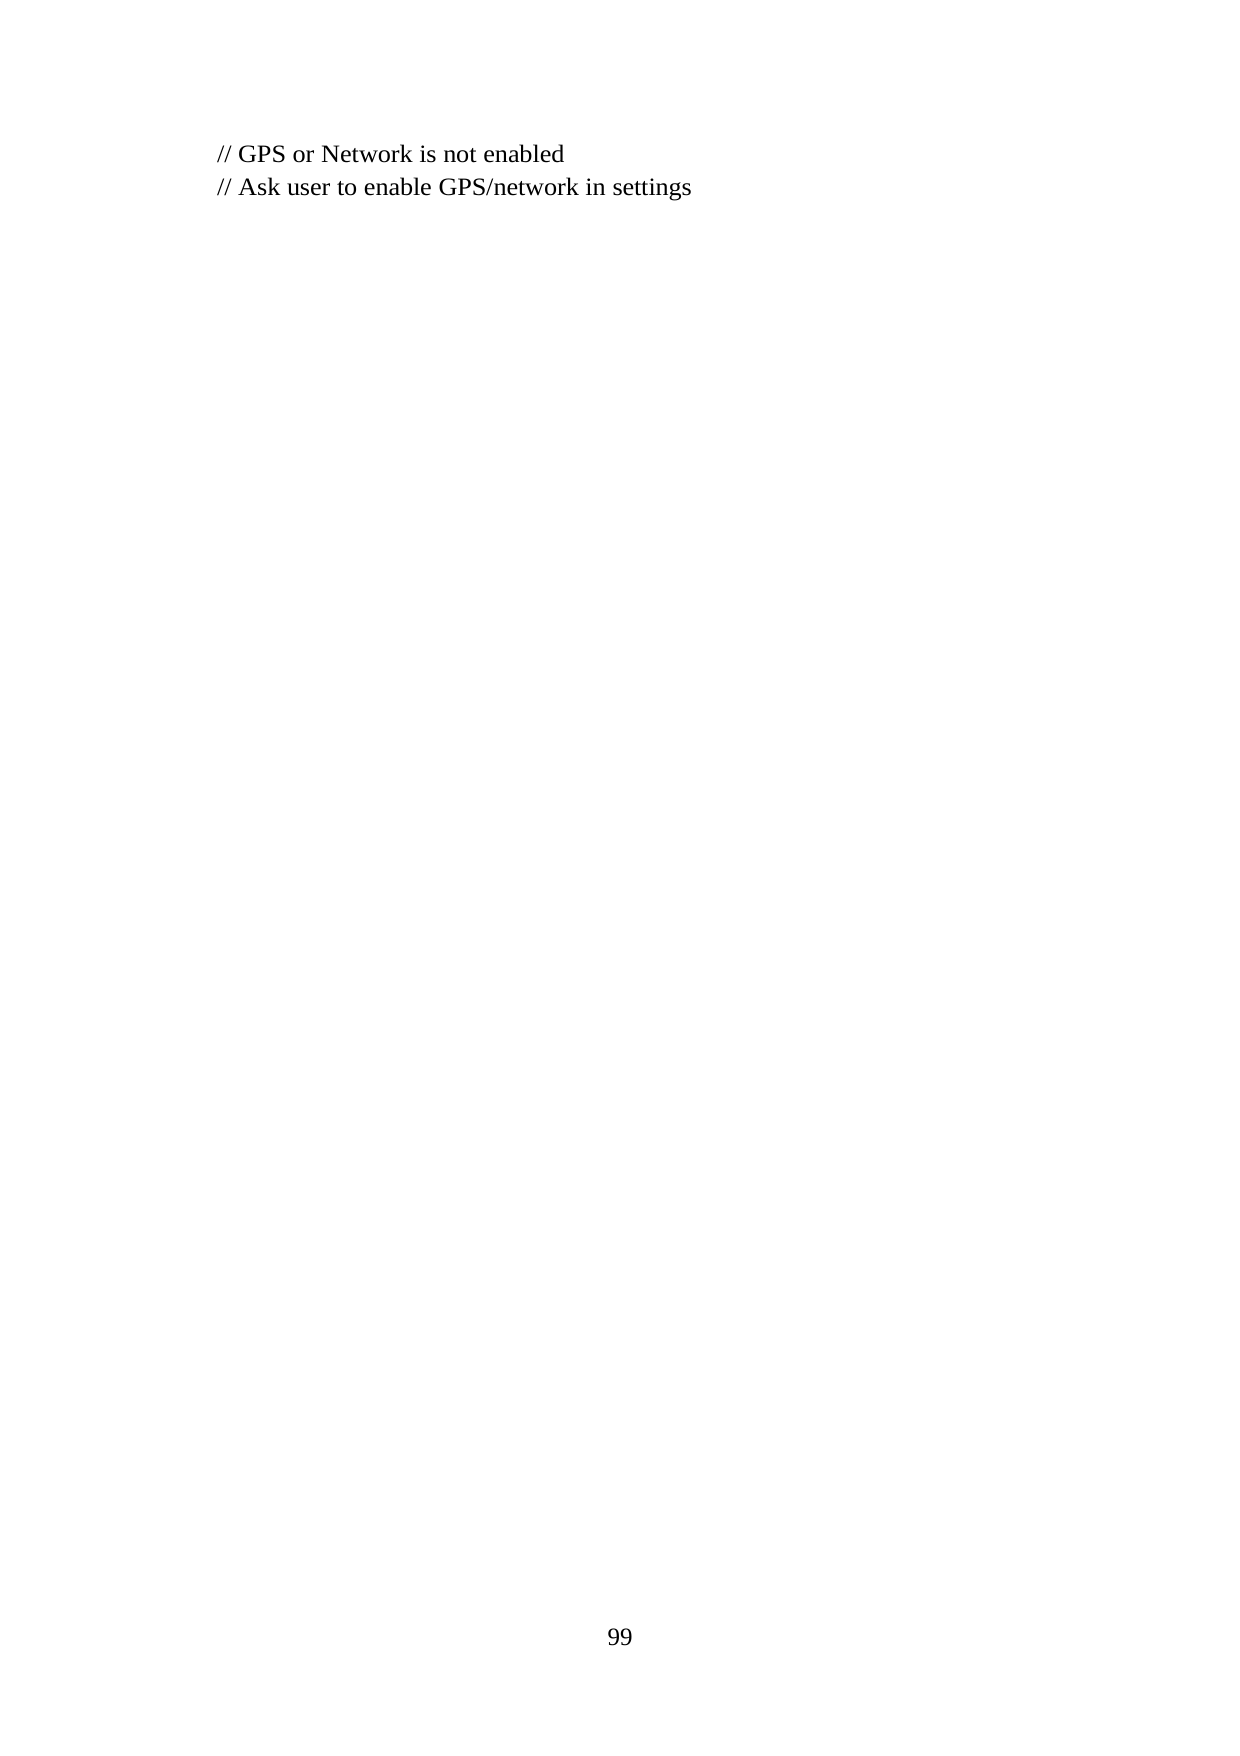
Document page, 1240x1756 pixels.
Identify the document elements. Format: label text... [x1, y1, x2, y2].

text // Ask user to enable GPS/network in settings [217, 172, 1064, 200]
text // GPS or Network is not enabled [217, 139, 1064, 168]
